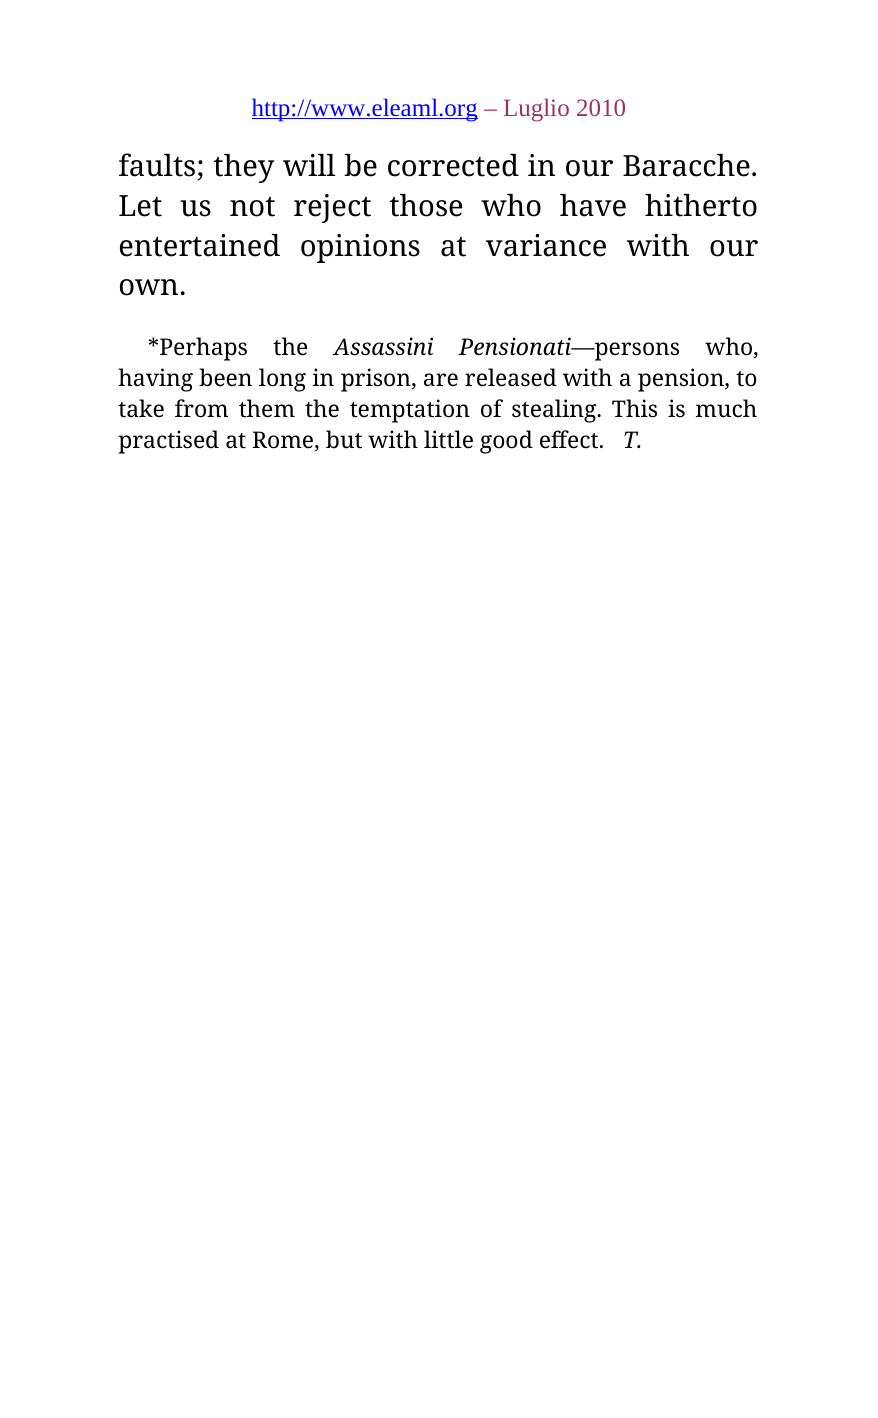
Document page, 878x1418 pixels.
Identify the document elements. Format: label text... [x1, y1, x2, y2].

text faults; they will be corrected in our Baracche. Let us not reject those who have hitherto entertained opinions at variance with our own. [118, 146, 759, 304]
text *Perhaps the Assassini Pensionati—persons who, having been long in prison, are released with a pension, to take from them the temptation of stealing. This is much practised at Rome, but with little good effect. T. [118, 331, 759, 456]
